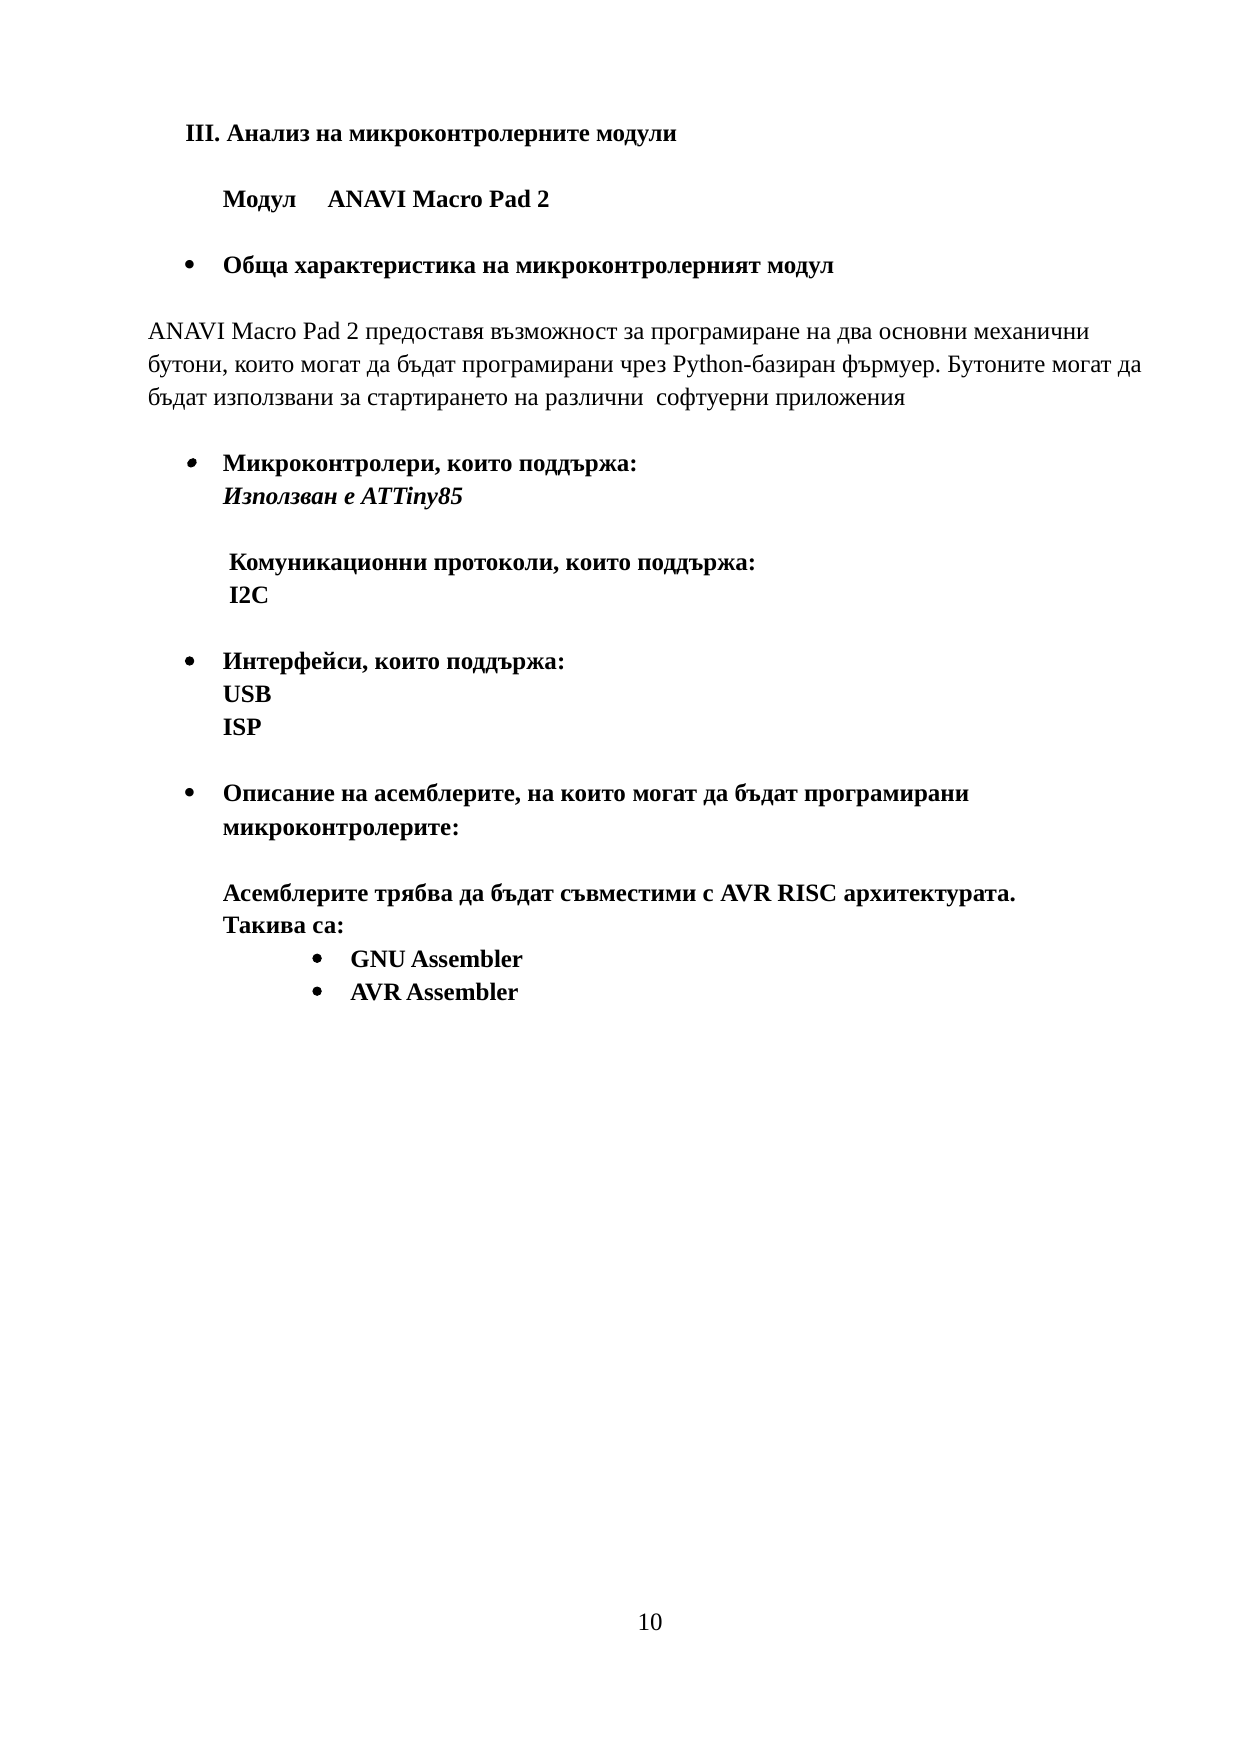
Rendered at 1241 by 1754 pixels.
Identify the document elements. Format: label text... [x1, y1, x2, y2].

list AVR Assembler [313, 977, 1152, 1005]
text USB [223, 679, 1152, 708]
text Модул ANAVI Macro Pad 2 [223, 184, 1152, 213]
text I2C [229, 580, 1152, 609]
text Асемблерите трябва да бъдат съвместими с AVR RISC архитектурата. [223, 878, 1152, 906]
text Използван е ATTiny85 [223, 481, 1152, 510]
text Комуникационни протоколи, които поддържа: [229, 547, 1152, 576]
text Такива са: [223, 911, 1152, 939]
text ANAVI Macro Pad 2 предоставя възможност за програмиране на два основни механични бутони, които могат да бъдат програмирани чрез Python-базиран фърмуер. Бутоните могат да бъдат използвани за стартирането на различни софтуерни приложения [148, 316, 1152, 411]
list Обща характеристика на микроконтролерният модул [185, 250, 1152, 279]
text ISP [223, 712, 1152, 741]
list Описание на асемблерите, на които могат да бъдат програмирани микроконтролерите: [185, 778, 1152, 840]
list Интерфейси, които поддържа: [185, 646, 1152, 675]
list Микроконтролери, които поддържа: [185, 448, 1152, 477]
list GNU Assembler [313, 944, 1152, 972]
text III. Анализ на микроконтролерните модули [148, 118, 1152, 147]
